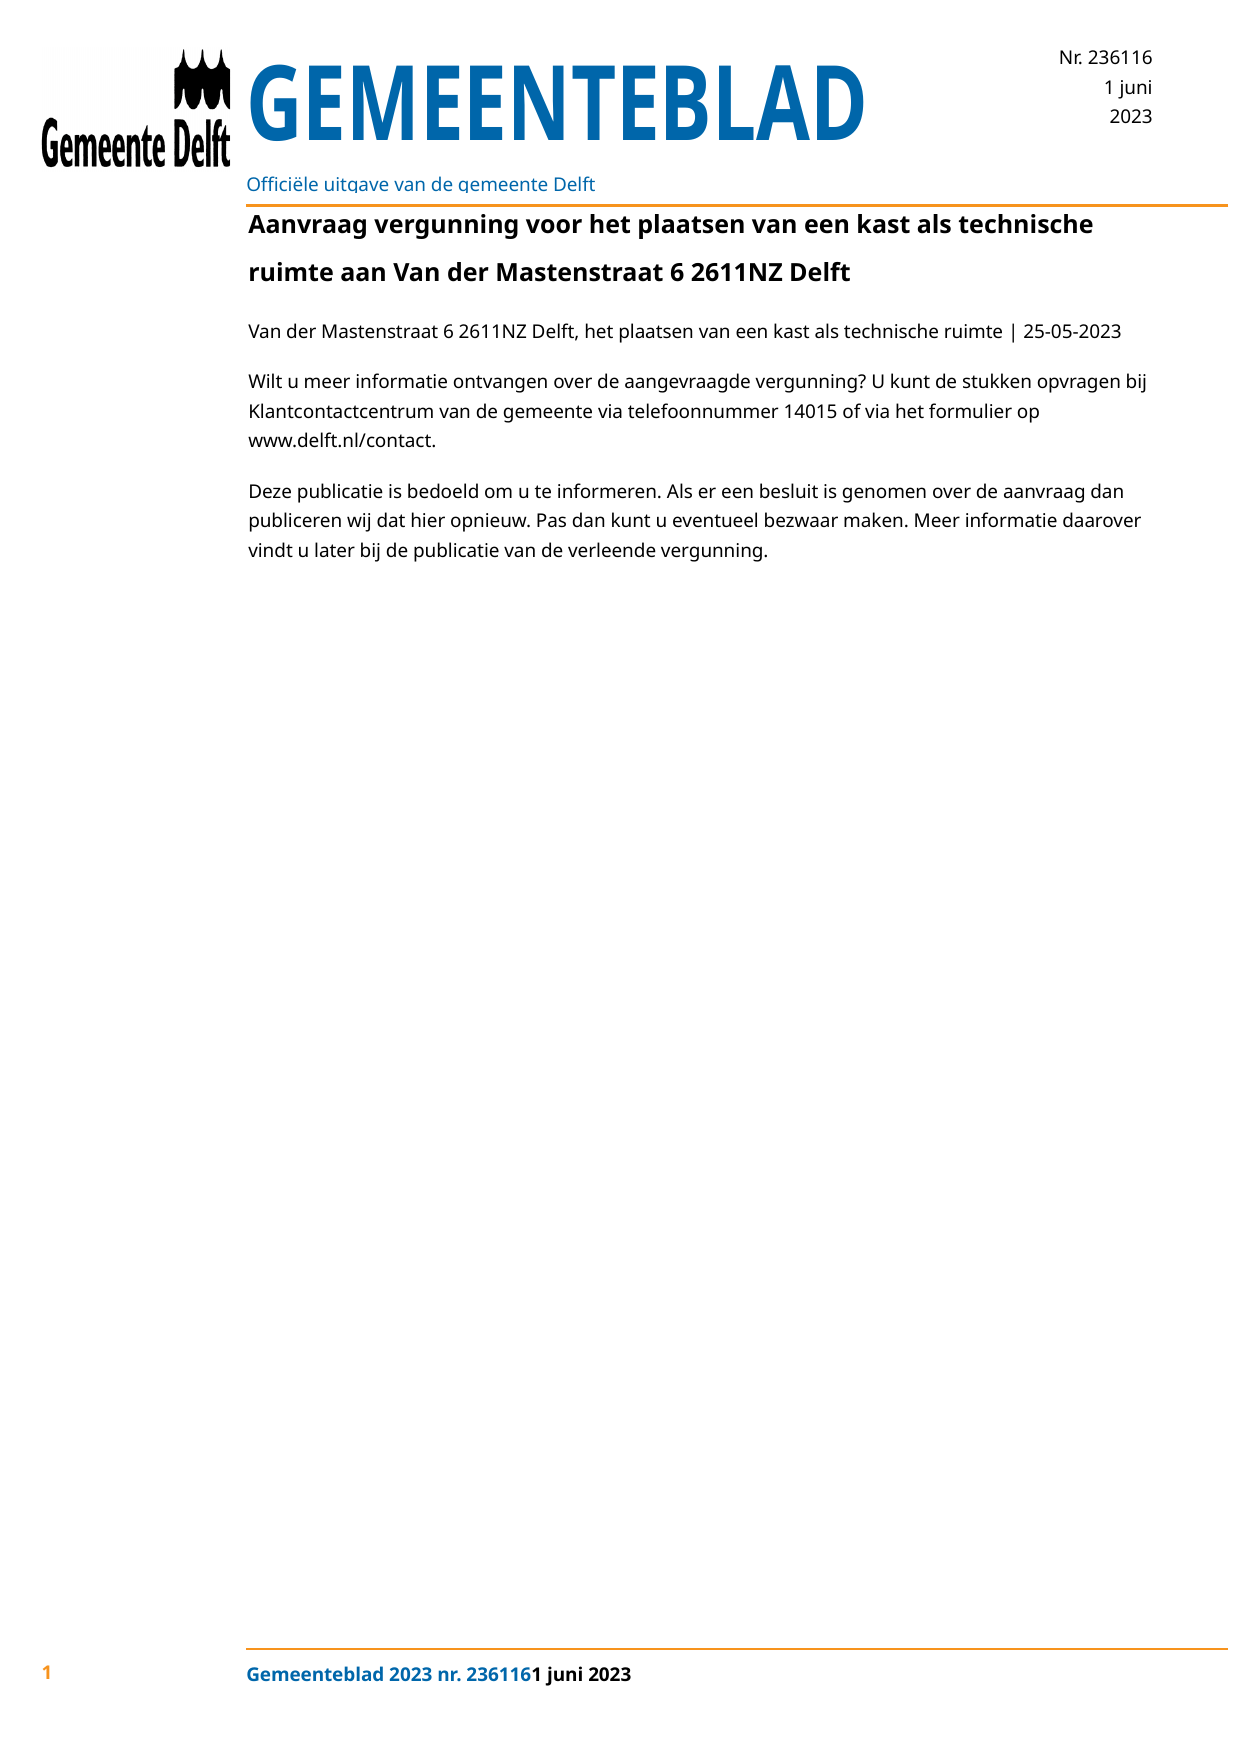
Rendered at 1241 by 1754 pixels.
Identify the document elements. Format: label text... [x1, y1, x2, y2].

text Aanvraag vergunning voor het plaatsen van een kast als technische ruimte aan Van der Mastenstraat 6 2611NZ Delft [248, 207, 1152, 288]
text Van der Mastenstraat 6 2611NZ Delft, het plaatsen van een kast als technische ruimte | 25-05-2023 [248, 318, 1152, 344]
text Deze publicatie is bedoeld om u te informeren. Als er een besluit is genomen over de aanvraag dan publiceren wij dat hier opnieuw. Pas dan kunt u eventueel bezwaar maken. Meer informatie daarover vindt u later bij de publicatie van de verleende vergunning. [248, 478, 1152, 563]
picture [41, 47, 231, 172]
text Wilt u meer informatie ontvangen over de aangevraagde vergunning? U kunt de stukken opvragen bij Klantcontactcentrum van de gemeente via telefoonnummer 14015 of via het formulier op www.delft.nl/contact. [248, 368, 1152, 453]
